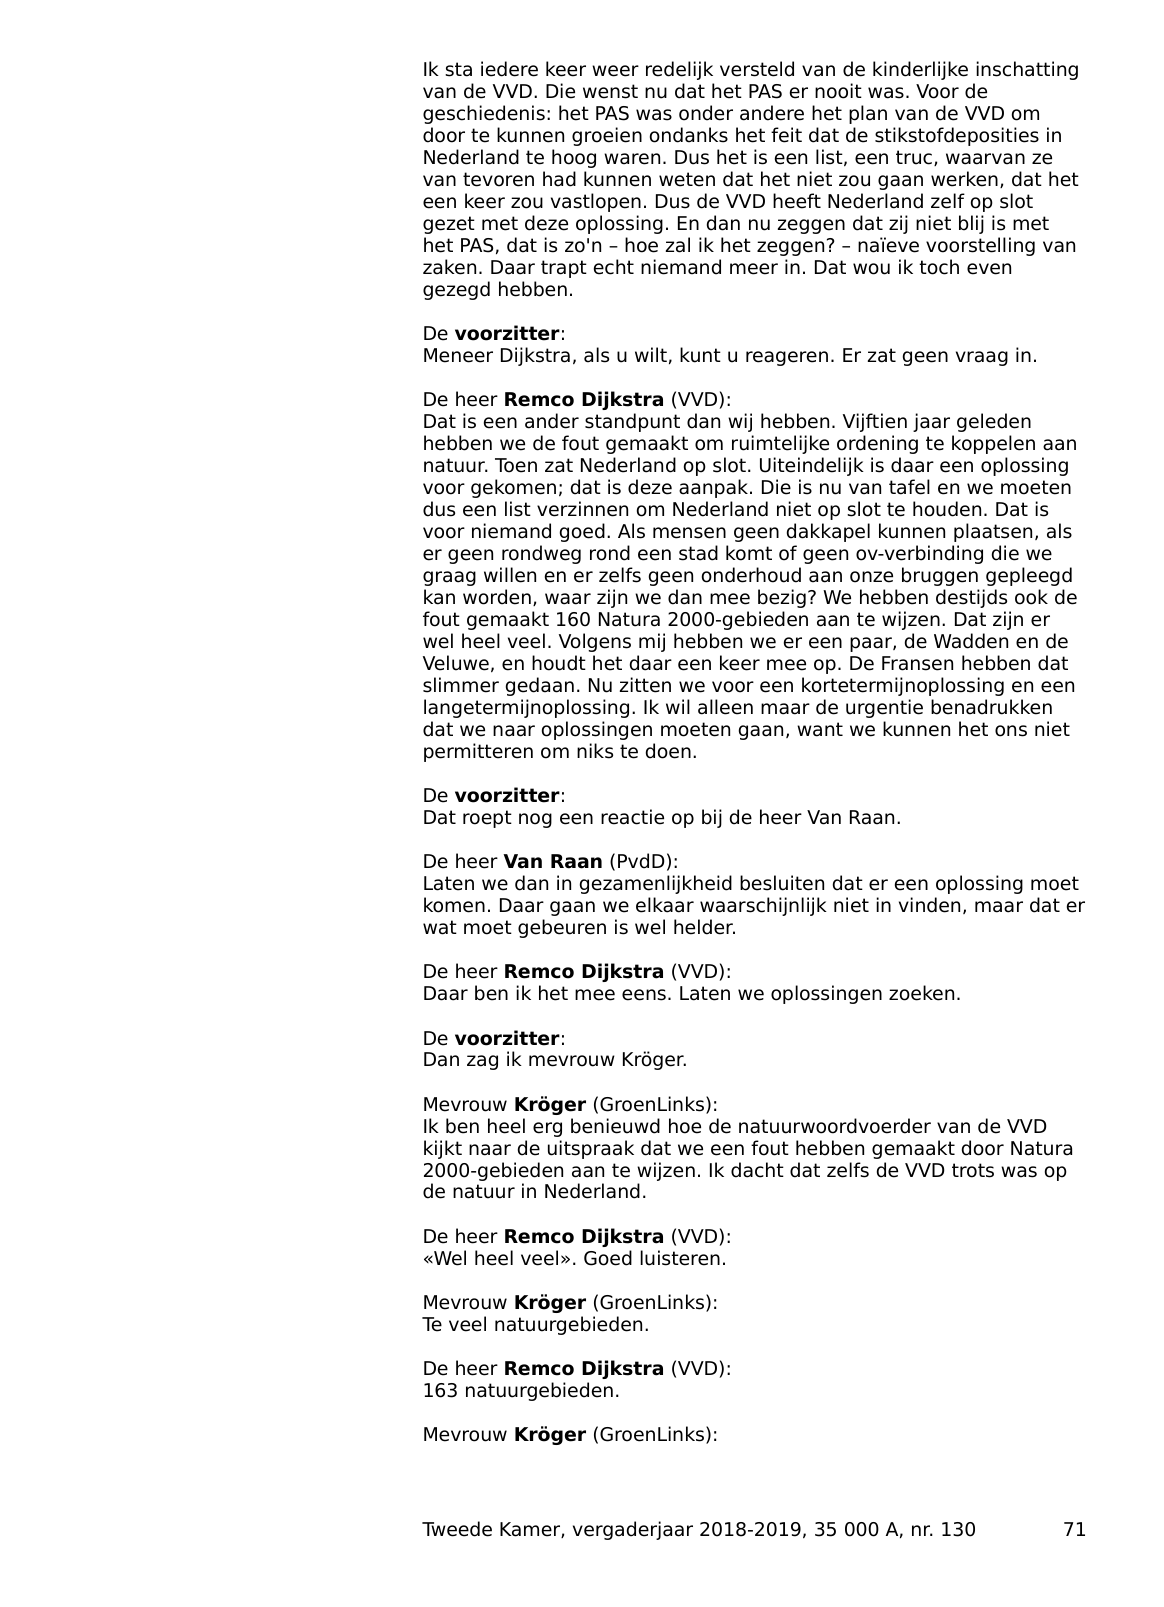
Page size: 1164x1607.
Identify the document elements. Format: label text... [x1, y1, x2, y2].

text Daar ben ik het mee eens. Laten we oplossingen zoeken. [422, 983, 1087, 1005]
text Mevrouw Kröger (GroenLinks): [422, 1093, 1087, 1116]
text De heer Remco Dijkstra (VVD): [422, 1226, 1087, 1248]
text Mevrouw Kröger (GroenLinks): [422, 1424, 1087, 1446]
text De heer Van Raan (PvdD): [422, 851, 1087, 873]
text 163 natuurgebieden. [422, 1380, 1087, 1402]
text De voorzitter: [422, 785, 1087, 807]
text Ik sta iedere keer weer redelijk versteld van de kinderlijke inschatting van de VVD. Die wenst nu dat het PAS er nooit was. Voor de geschiedenis: het PAS was onder andere het plan van de VVD om door te kunnen groeien ondanks het feit dat de stikstofdeposities in Nederland te hoog waren. Dus het is een list, een truc, waarvan ze van tevoren had kunnen weten dat het niet zou gaan werken, dat het een keer zou vastlopen. Dus de VVD heeft Nederland zelf op slot gezet met deze oplossing. En dan nu zeggen dat zij niet blij is met het PAS, dat is zo'n – hoe zal ik het zeggen? – naïeve voorstelling van zaken. Daar trapt echt niemand meer in. Dat wou ik toch even gezegd hebben. [422, 59, 1087, 301]
text Dat roept nog een reactie op bij de heer Van Raan. [422, 807, 1087, 829]
text De heer Remco Dijkstra (VVD): [422, 1358, 1087, 1380]
text «Wel heel veel». Goed luisteren. [422, 1248, 1087, 1269]
text Laten we dan in gezamenlijkheid besluiten dat er een oplossing moet komen. Daar gaan we elkaar waarschijnlijk niet in vinden, maar dat er wat moet gebeuren is wel helder. [422, 873, 1087, 939]
text De voorzitter: [422, 1027, 1087, 1049]
text Te veel natuurgebieden. [422, 1314, 1087, 1336]
text Dat is een ander standpunt dan wij hebben. Vijftien jaar geleden hebben we de fout gemaakt om ruimtelijke ordening te koppelen aan natuur. Toen zat Nederland op slot. Uiteindelijk is daar een oplossing voor gekomen; dat is deze aanpak. Die is nu van tafel en we moeten dus een list verzinnen om Nederland niet op slot te houden. Dat is voor niemand goed. Als mensen geen dakkapel kunnen plaatsen, als er geen rondweg rond een stad komt of geen ov-verbinding die we graag willen en er zelfs geen onderhoud aan onze bruggen gepleegd kan worden, waar zijn we dan mee bezig? We hebben destijds ook de fout gemaakt 160 Natura 2000-gebieden aan te wijzen. Dat zijn er wel heel veel. Volgens mij hebben we er een paar, de Wadden en de Veluwe, en houdt het daar een keer mee op. De Fransen hebben dat slimmer gedaan. Nu zitten we voor een kortetermijnoplossing en een langetermijnoplossing. Ik wil alleen maar de urgentie benadrukken dat we naar oplossingen moeten gaan, want we kunnen het ons niet permitteren om niks te doen. [422, 411, 1087, 763]
text Mevrouw Kröger (GroenLinks): [422, 1292, 1087, 1314]
text De voorzitter: [422, 323, 1087, 345]
text Dan zag ik mevrouw Kröger. [422, 1049, 1087, 1071]
text Meneer Dijkstra, als u wilt, kunt u reageren. Er zat geen vraag in. [422, 345, 1087, 367]
text Ik ben heel erg benieuwd hoe de natuurwoordvoerder van de VVD kijkt naar de uitspraak dat we een fout hebben gemaakt door Natura 2000-gebieden aan te wijzen. Ik dacht dat zelfs de VVD trots was op de natuur in Nederland. [422, 1116, 1087, 1203]
text De heer Remco Dijkstra (VVD): [422, 961, 1087, 983]
text De heer Remco Dijkstra (VVD): [422, 389, 1087, 411]
